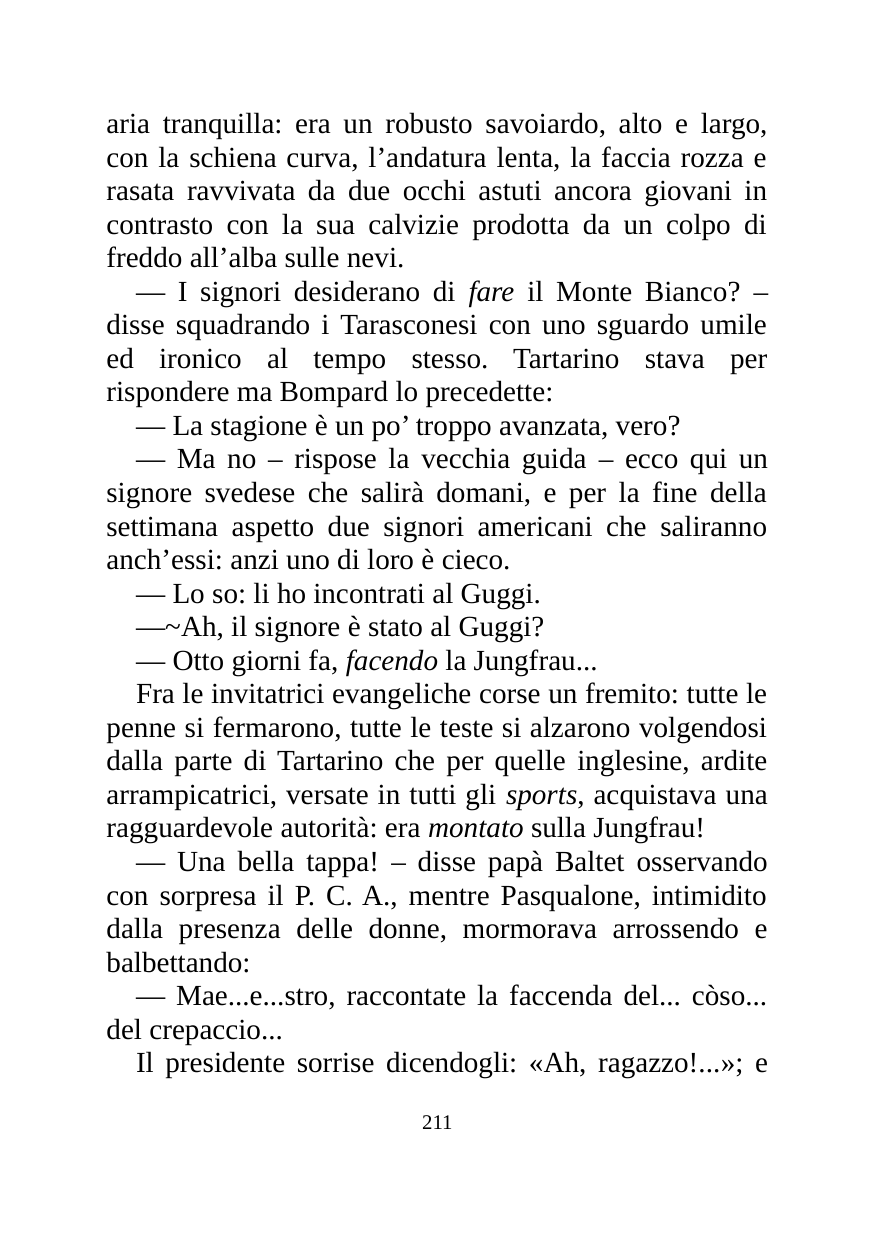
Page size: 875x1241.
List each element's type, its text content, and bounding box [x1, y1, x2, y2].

text — Otto giorni fa, facendo la Jungfrau... [106, 643, 768, 676]
text — I signori desiderano di fare il Monte Bianco? – disse squadrando i Tarasconesi con uno sguardo umile ed ironico al tempo stesso. Tartarino stava per rispondere ma Bompard lo precedette: [106, 274, 768, 408]
text — Ma no – rispose la vecchia guida – ecco qui un signore svedese che salirà domani, e per la fine della settimana aspetto due signori americani che saliranno anch’essi: anzi uno di loro è cieco. [106, 442, 768, 576]
text — Una bella tappa! – disse papà Baltet osservando con sorpresa il P. C. A., mentre Pasqualone, intimidito dalla presenza delle donne, mormorava arrossendo e balbettando: [106, 844, 768, 978]
text — Mae...e...stro, raccontate la faccenda del... còso... del crepaccio... [106, 978, 768, 1045]
text Il presidente sorrise dicendogli: «Ah, ragazzo!...»; e [106, 1045, 768, 1079]
text — La stagione è un po’ troppo avanzata, vero? [106, 408, 768, 442]
text —~Ah, il signore è stato al Guggi? [106, 609, 768, 643]
text aria tranquilla: era un robusto savoiardo, alto e largo, con la schiena curva, l’andatura lenta, la faccia rozza e rasata ravvivata da due occhi astuti ancora giovani in contrasto con la sua calvizie prodotta da un colpo di freddo all’alba sulle nevi. [106, 106, 768, 274]
text — Lo so: li ho incontrati al Guggi. [106, 576, 768, 609]
text Fra le invitatrici evangeliche corse un fremito: tutte le penne si fermarono, tutte le teste si alzarono volgendosi dalla parte di Tartarino che per quelle inglesine, ardite arrampicatrici, versate in tutti gli sports, acquistava una ragguardevole autorità: era montato sulla Jungfrau! [106, 676, 768, 844]
